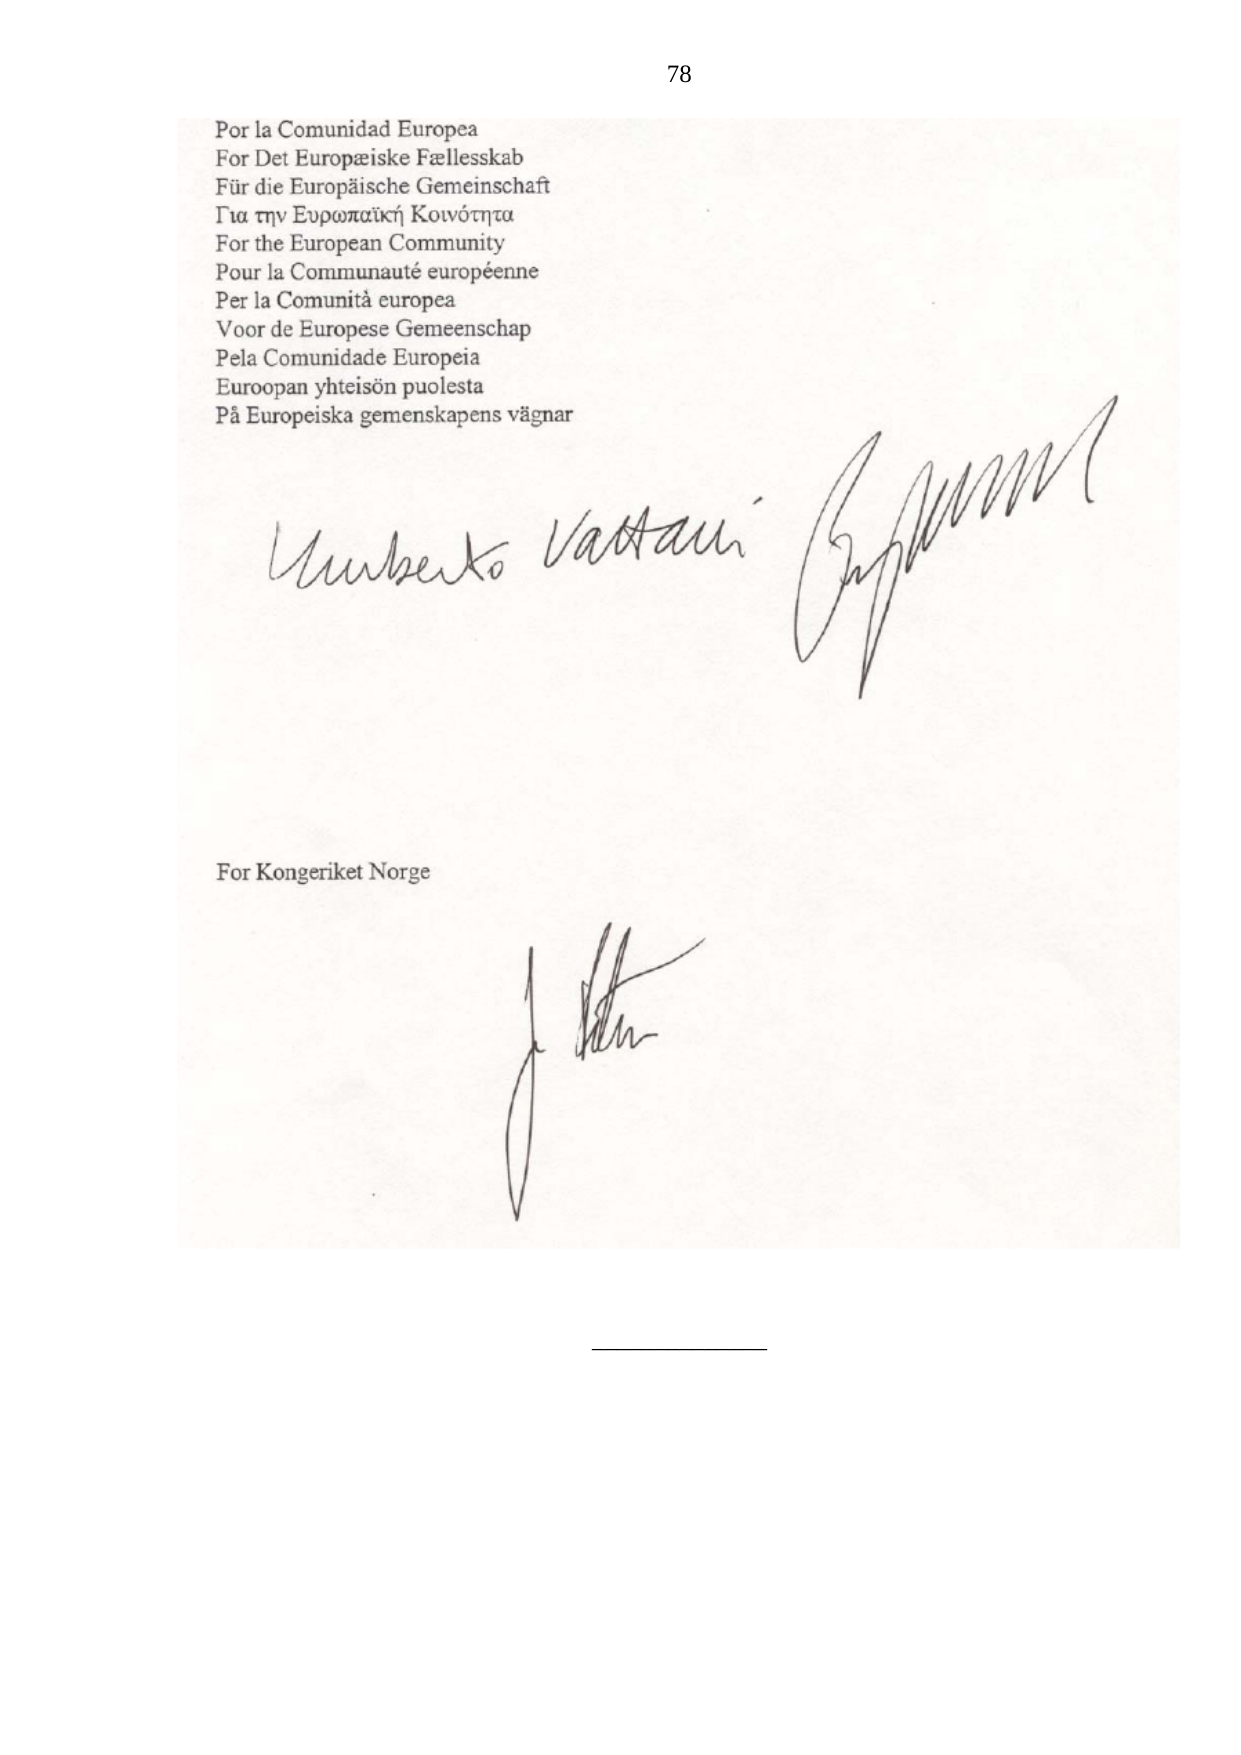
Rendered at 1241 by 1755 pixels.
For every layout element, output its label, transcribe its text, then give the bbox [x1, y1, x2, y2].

text ______________ [177, 1325, 1181, 1353]
